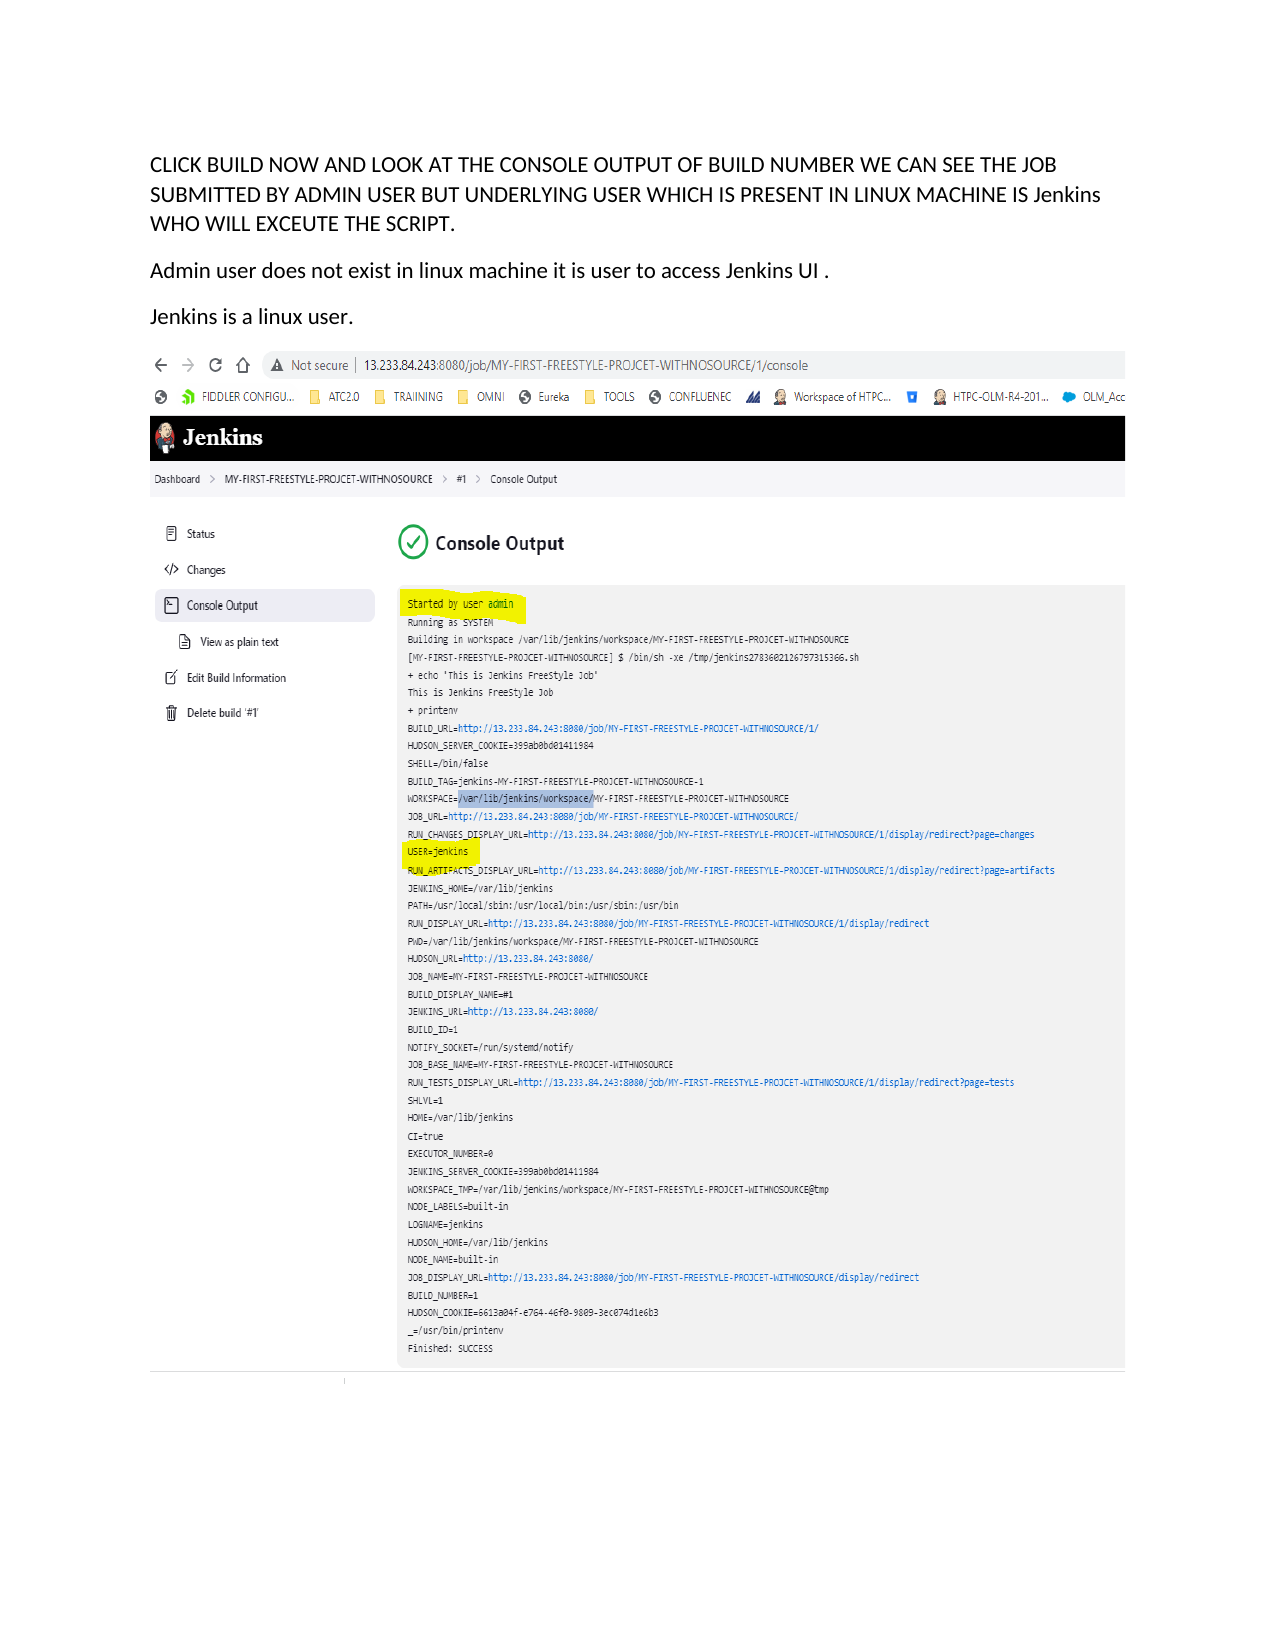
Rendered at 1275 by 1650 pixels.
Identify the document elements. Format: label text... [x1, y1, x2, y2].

text Jenkins is a linux user. [150, 302, 1125, 330]
text CLICK BUILD NOW AND LOOK AT THE CONSOLE OUTPUT OF BUILD NUMBER WE CAN SEE THE JOB SUBMITTED BY ADMIN USER BUT UNDERLYING USER WHICH IS PRESENT IN LINUX MACHINE IS Jenkins WHO WILL EXCEUTE THE SCRIPT. [150, 150, 1125, 237]
text Admin user does not exist in linux machine it is user to access Jenkins UI . [150, 256, 1125, 284]
